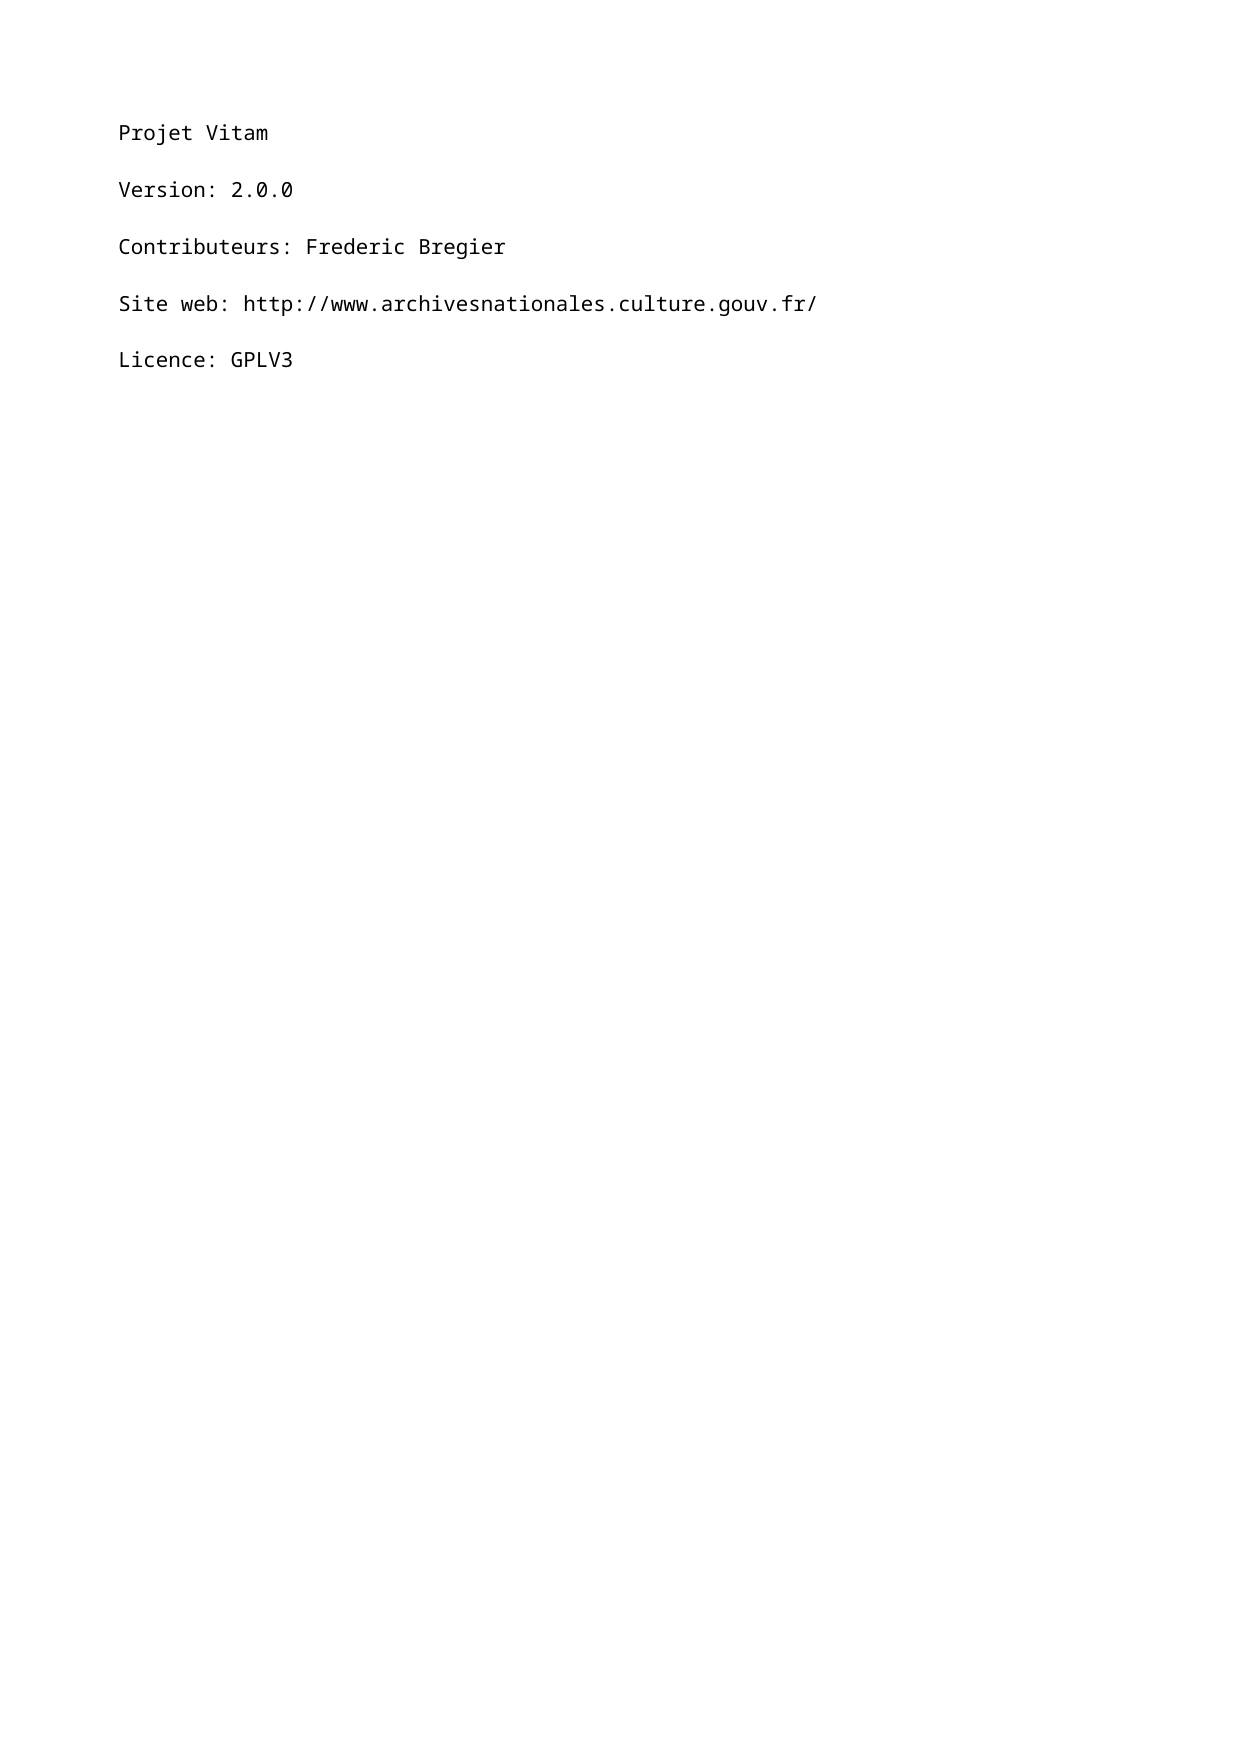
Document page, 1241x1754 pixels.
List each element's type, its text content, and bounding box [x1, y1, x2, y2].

text Licence: GPLV3 [118, 346, 1122, 374]
text Contributeurs: Frederic Bregier [118, 232, 1122, 260]
text Projet Vitam [118, 118, 1122, 147]
text Site web: http://www.archivesnationales.culture.gouv.fr/ [118, 289, 1122, 317]
text Version: 2.0.0 [118, 175, 1122, 203]
